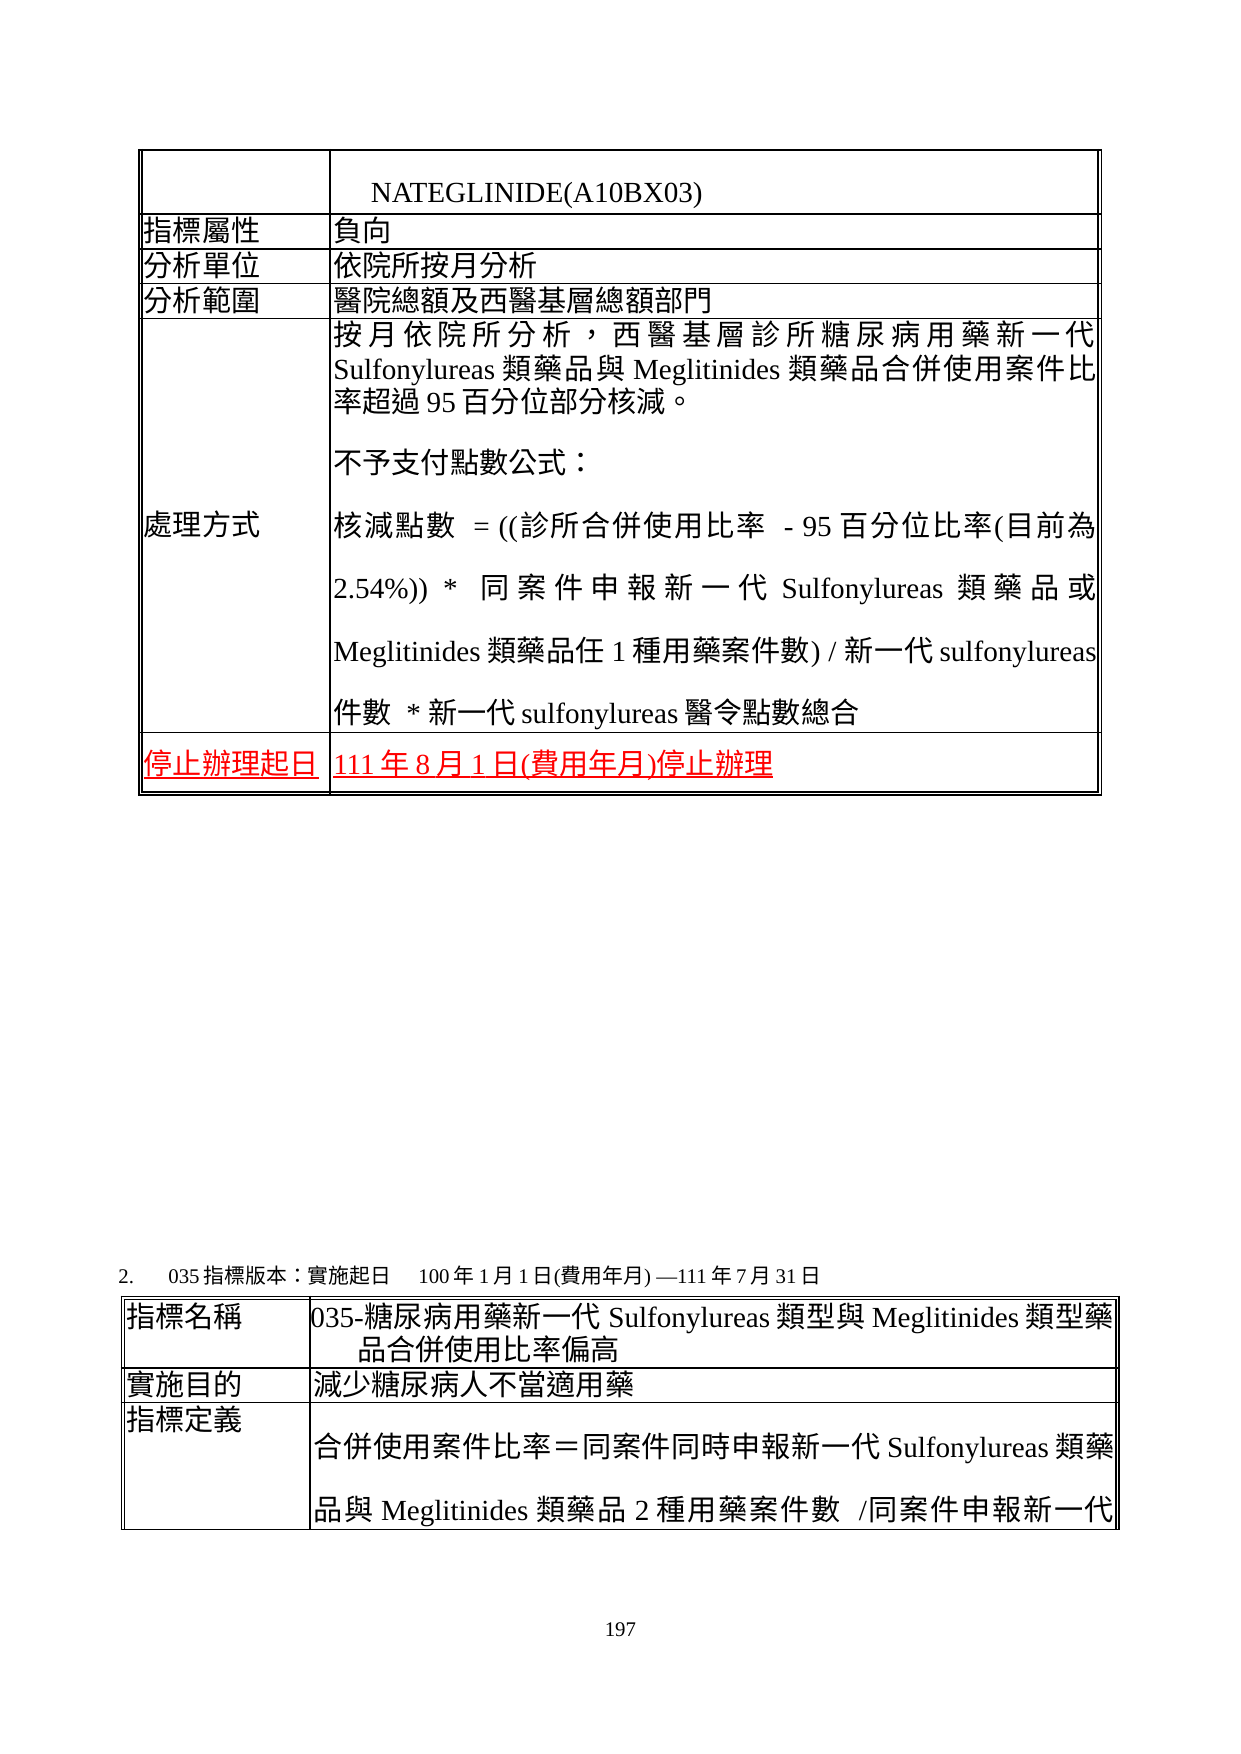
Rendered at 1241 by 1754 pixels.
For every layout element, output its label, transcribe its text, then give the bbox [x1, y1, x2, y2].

table_header 指標名稱 [125, 1300, 309, 1367]
table_cell 減少糖尿病人不當適用藥 [311, 1369, 1115, 1402]
table_cell 合併使用案件比率＝同案件同時申報新一代Sulfonylureas類藥品與Meglitinides類藥品2種用藥案件數 /同案件申報新一代 [311, 1403, 1115, 1528]
table_cell 停止辦理起日 [143, 733, 329, 791]
table_cell 負向 [331, 215, 1097, 248]
subtitle 035指標版本：實施起日 100年1月1日(費用年月) —111年7月31日 [118, 1233, 1122, 1296]
table_cell 111年8月1日(費用年月)停止辦理 [331, 733, 1097, 791]
table_cell 處理方式 [143, 319, 329, 732]
table_cell 實施目的 [125, 1369, 309, 1402]
table_cell 指標屬性 [143, 215, 329, 248]
table_cell [143, 151, 329, 213]
table_cell 分析範圍 [143, 284, 329, 318]
table_cell 按月依院所分析，西醫基層診所糖尿病用藥新一代Sulfonylureas類藥品與Meglitinides類藥品合併使用案件比率超過95百分位部分核減。 不予支付點數公式： 核減點數 = ((診所合併使用比率 - 95百分位比率(目前為2.54%)) * 同案件申報新一代Sulfonylureas類藥品或Meglitinides類藥品任1種用藥案件數) / 新一代sulfonylureas件數 * 新一代sulfonylureas醫令點數總合 [331, 319, 1097, 732]
table_cell 指標定義 [125, 1403, 309, 1528]
table_cell 醫院總額及西醫基層總額部門 [331, 284, 1097, 318]
table_cell 依院所按月分析 [331, 250, 1097, 283]
table_cell NATEGLINIDE(A10BX03) [331, 151, 1097, 213]
table_cell 分析單位 [143, 250, 329, 283]
table_header 035-糖尿病用藥新一代Sulfonylureas類型與Meglitinides類型藥品合併使用比率偏高 [311, 1300, 1115, 1367]
